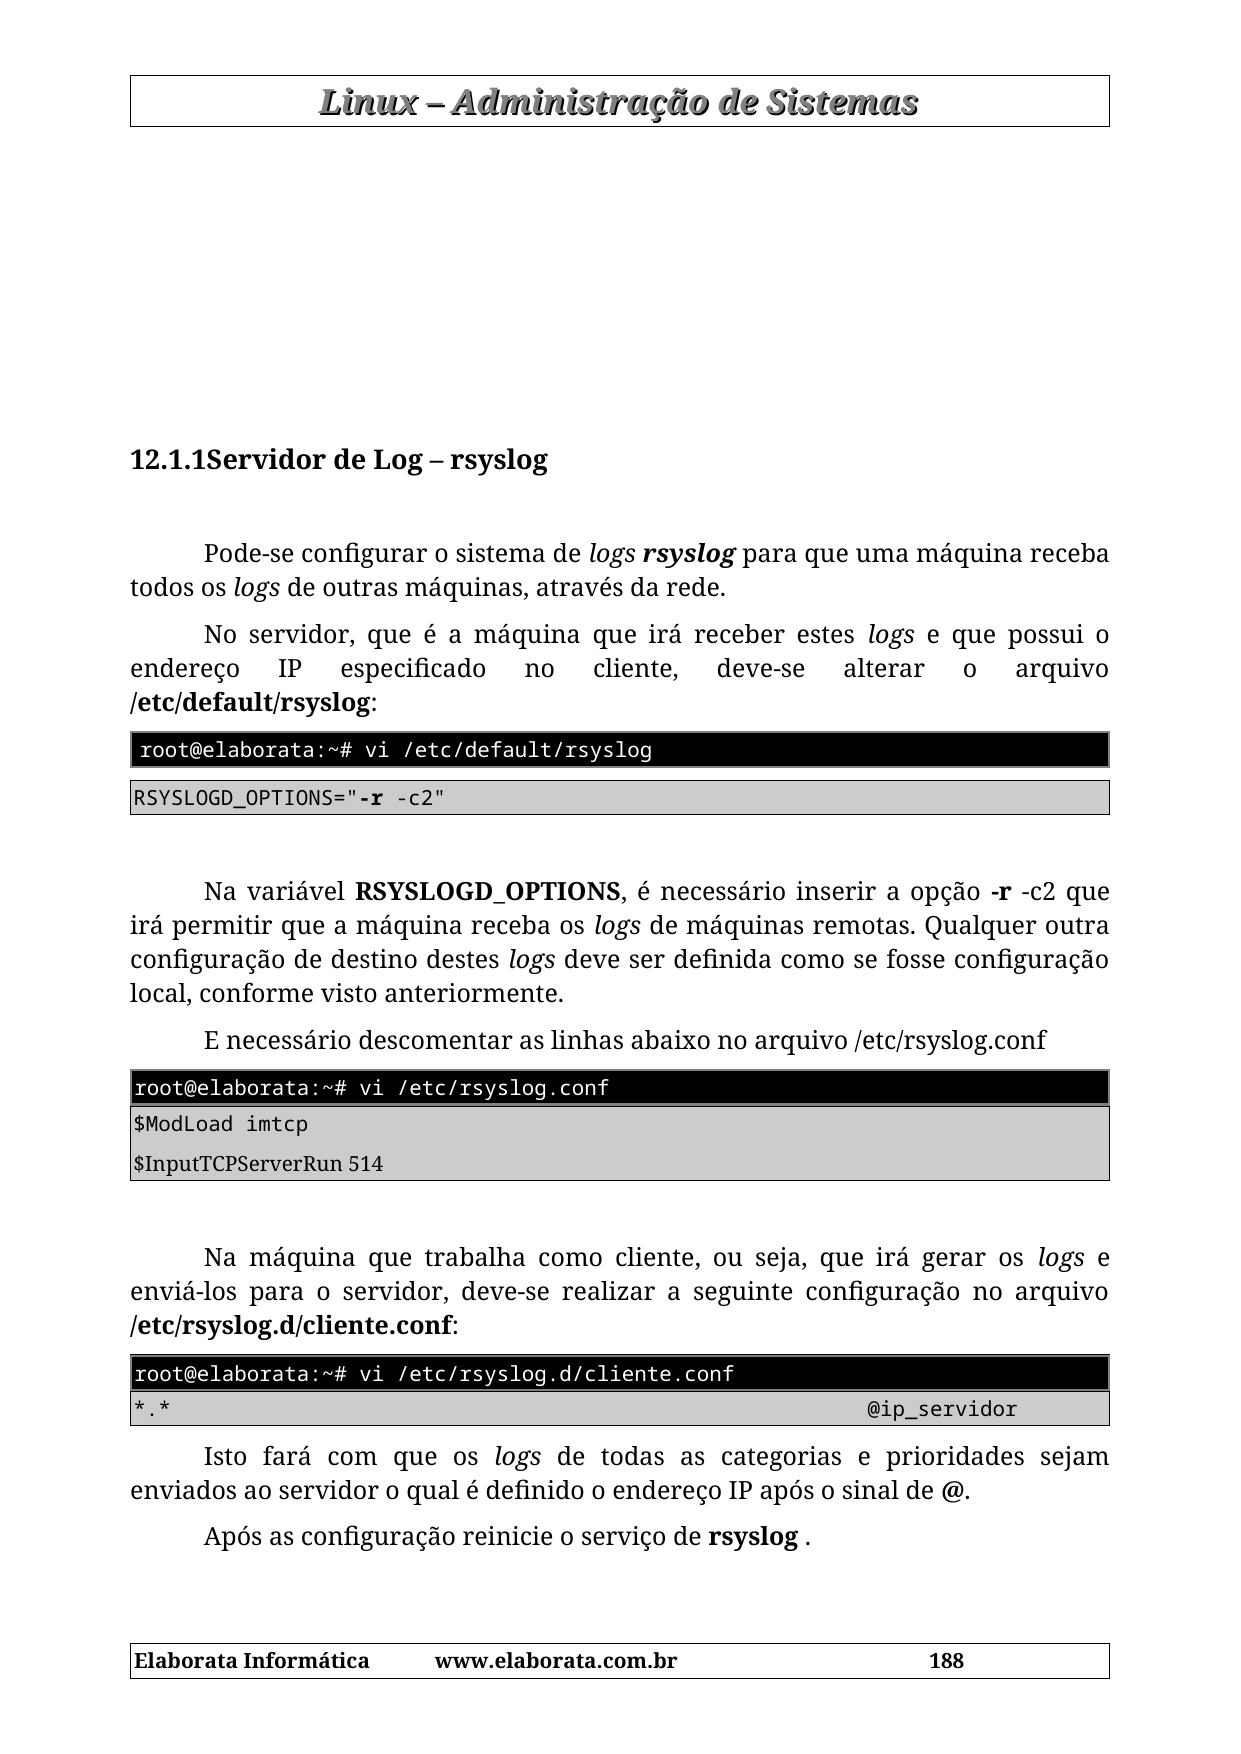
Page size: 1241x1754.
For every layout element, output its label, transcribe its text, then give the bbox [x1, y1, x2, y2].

text root@elaborata:~# vi /etc/rsyslog.d/cliente.conf [132, 1357, 1108, 1389]
text Após as configuração reinicie o serviço de rsyslog . [130, 1519, 1110, 1553]
text $InputTCPServerRun 514 [131, 1146, 1109, 1180]
text Isto fará com que os logs de todas as categorias e prioridades sejam enviados ao servidor o qual é definido o endereço IP após o sinal de @. [130, 1438, 1110, 1506]
subtitle Servidor de Log – rsyslog [130, 440, 1110, 477]
text E necessário descomentar as linhas abaixo no arquivo /etc/rsyslog.conf [130, 1022, 1110, 1056]
text Na máquina que trabalha como cliente, ou seja, que irá gerar os logs e enviá-los para o servidor, deve-se realizar a seguinte configuração no arquivo /etc/rsyslog.d/cliente.conf: [130, 1240, 1110, 1342]
text Pode-se configurar o sistema de logs rsyslog para que uma máquina receba todos os logs de outras máquinas, através da rede. [130, 536, 1110, 604]
text RSYSLOGD_OPTIONS="-r -c2" [131, 781, 1109, 814]
text root@elaborata:~# vi /etc/rsyslog.conf [132, 1071, 1108, 1103]
text Na variável RSYSLOGD_OPTIONS, é necessário inserir a opção -r -c2 que irá permitir que a máquina receba os logs de máquinas remotas. Qualquer outra configuração de destino destes logs deve ser definida como se fosse configuração local, conforme visto anteriormente. [130, 874, 1110, 1010]
text *.* @ip_servidor [131, 1392, 1109, 1425]
text root@elaborata:~# vi /etc/default/rsyslog [132, 733, 1108, 766]
text No servidor, que é a máquina que irá receber estes logs e que possui o endereço IP especificado no cliente, deve-se alterar o arquivo /etc/default/rsyslog: [130, 616, 1110, 718]
text $ModLoad imtcp [131, 1107, 1109, 1137]
